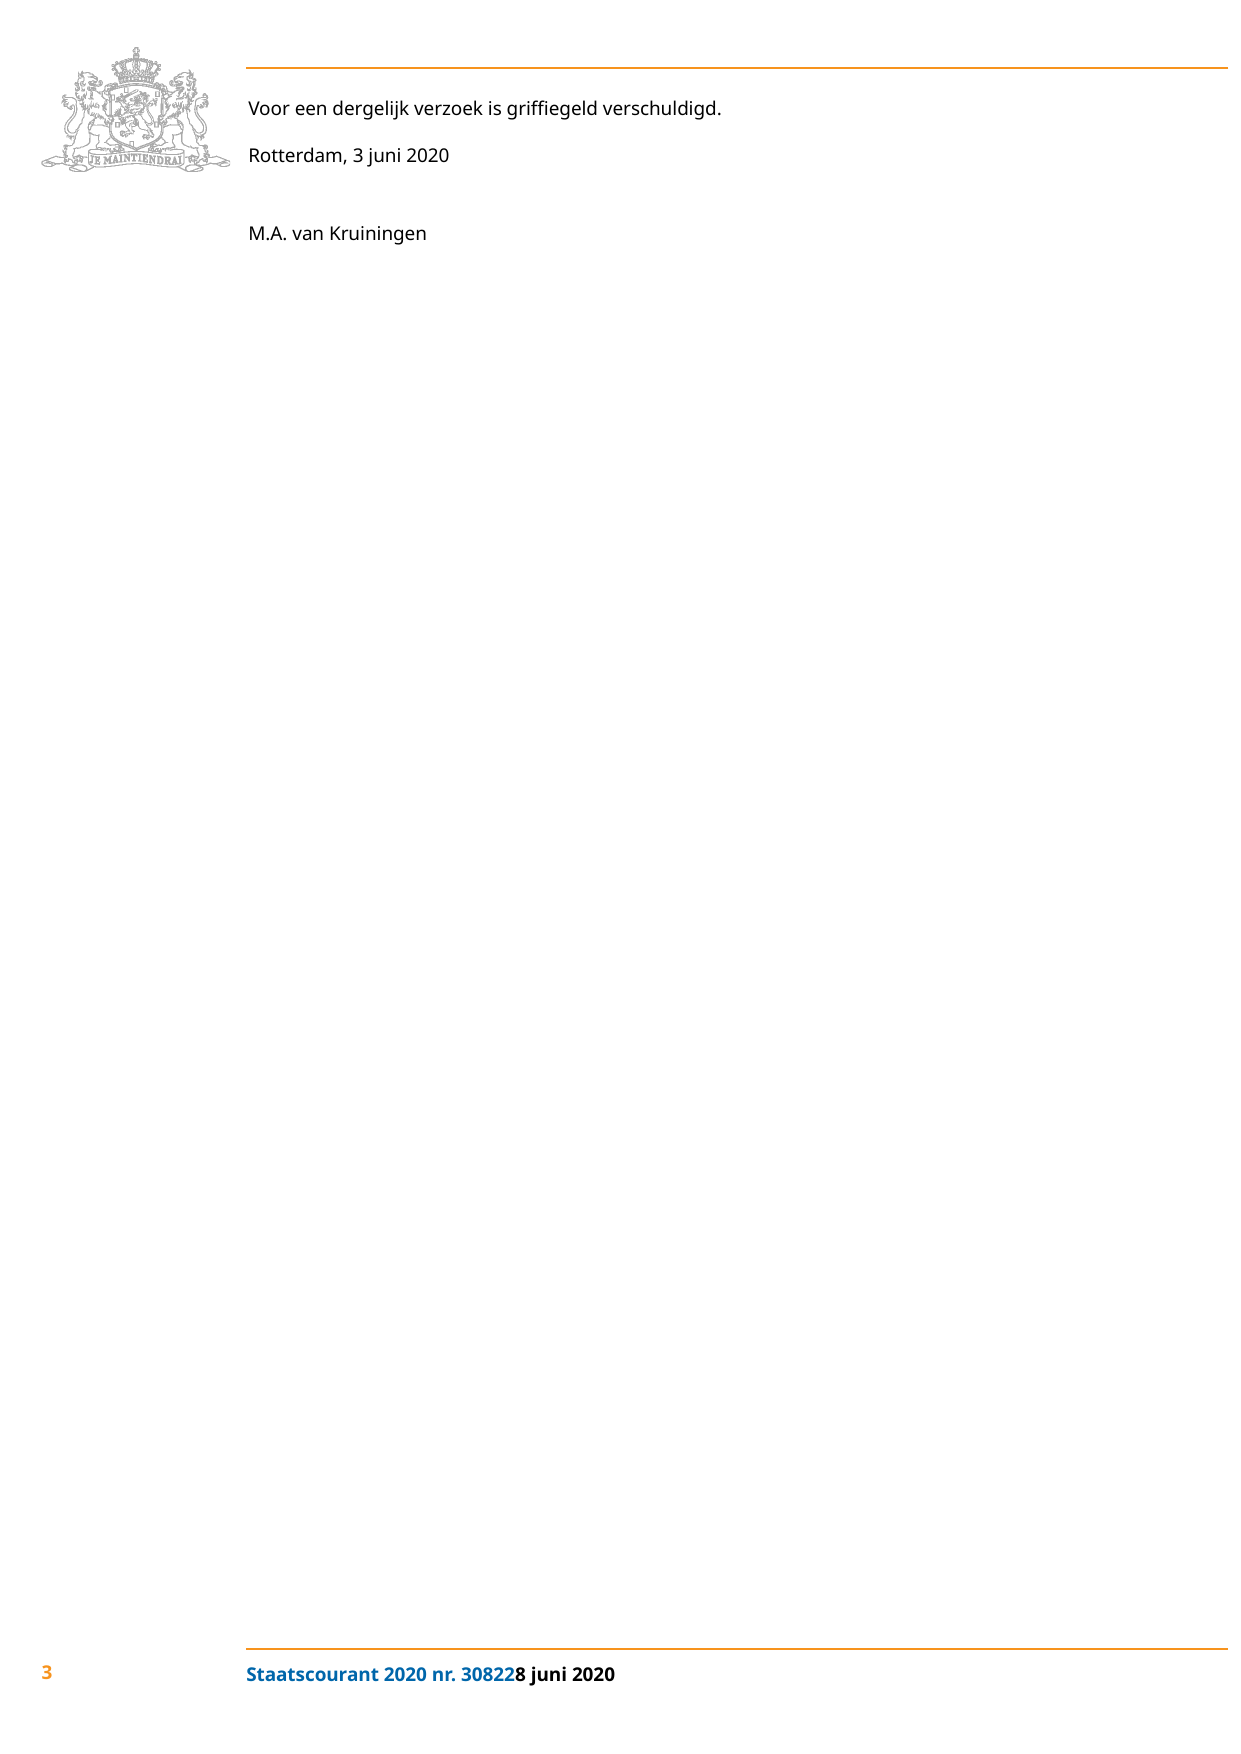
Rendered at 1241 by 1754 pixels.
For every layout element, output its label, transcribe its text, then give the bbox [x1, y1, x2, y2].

text Voor een dergelijk verzoek is griffiegeld verschuldigd. [248, 95, 1152, 121]
text Rotterdam, 3 juni 2020 [248, 143, 1152, 168]
text M.A. van Kruiningen [248, 220, 1152, 246]
picture [41, 47, 231, 172]
